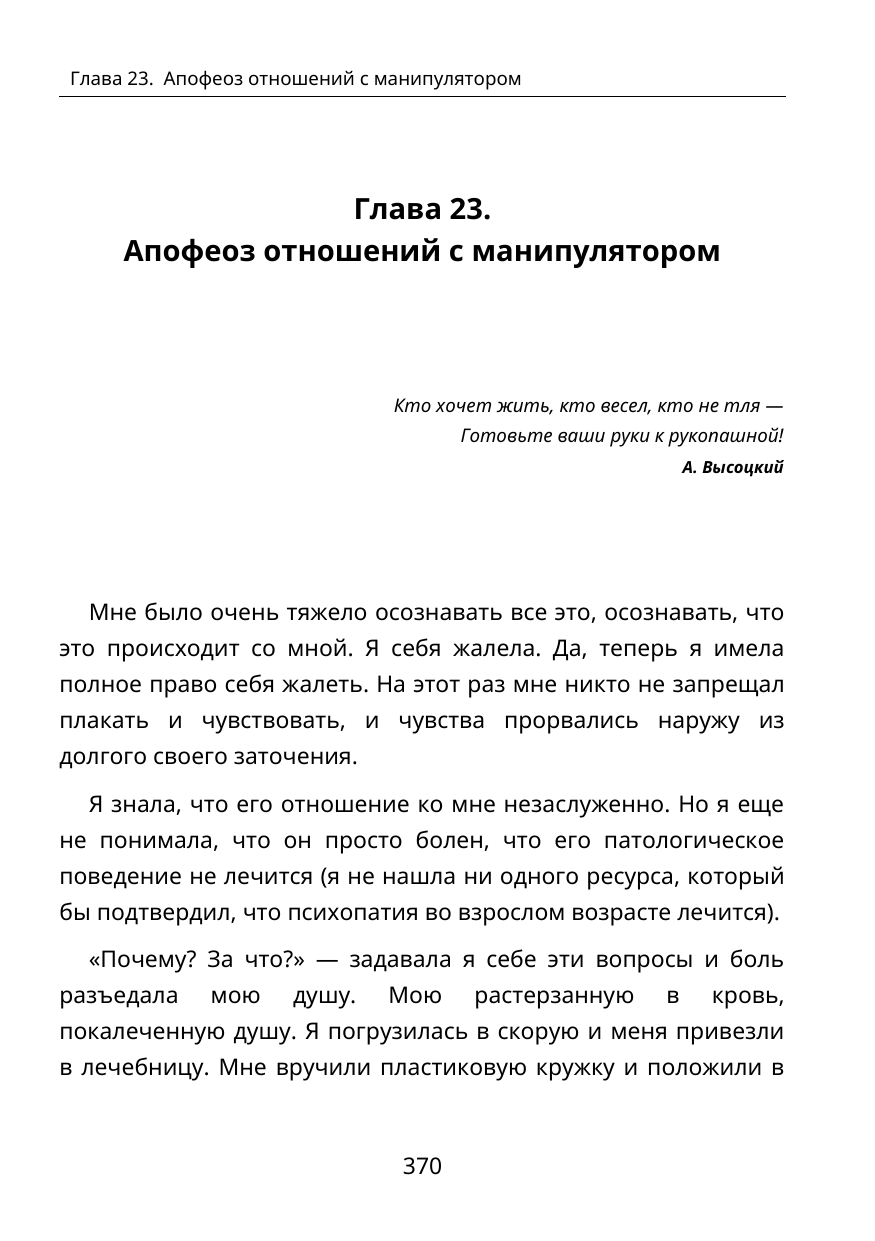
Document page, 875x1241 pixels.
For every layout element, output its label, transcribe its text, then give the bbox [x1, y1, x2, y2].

text Я знала, что его отношение ко мне незаслуженно. Но я еще не понимала, что он просто болен, что его патологическое поведение не лечится (я не нашла ни одного ресурса, который бы подтвердил, что психопатия во взрослом возрасте лечится). [59, 788, 786, 927]
text Мне было очень тяжело осознавать все это, осознавать, что это происходит со мной. Я себя жалела. Да, теперь я имела полное право себя жалеть. На этот раз мне никто не запрещал плакать и чувствовать, и чувства прорвались наружу из долгого своего заточения. [59, 596, 786, 771]
text «Почему? За что?» — задавала я себе эти вопросы и боль разъедала мою душу. Мою растерзанную в кровь, покалеченную душу. Я погрузилась в скорую и меня привезли в лечебницу. Мне вручили пластиковую кружку и положили в [59, 943, 786, 1082]
text Готовьте ваши руки к рукопашной! [207, 418, 786, 448]
text Кто хочет жить, кто весел, кто не тля — [207, 388, 786, 418]
subtitle Глава 23. Апофеоз отношений с манипулятором [59, 185, 786, 270]
text А. Высоцкий [118, 448, 786, 478]
